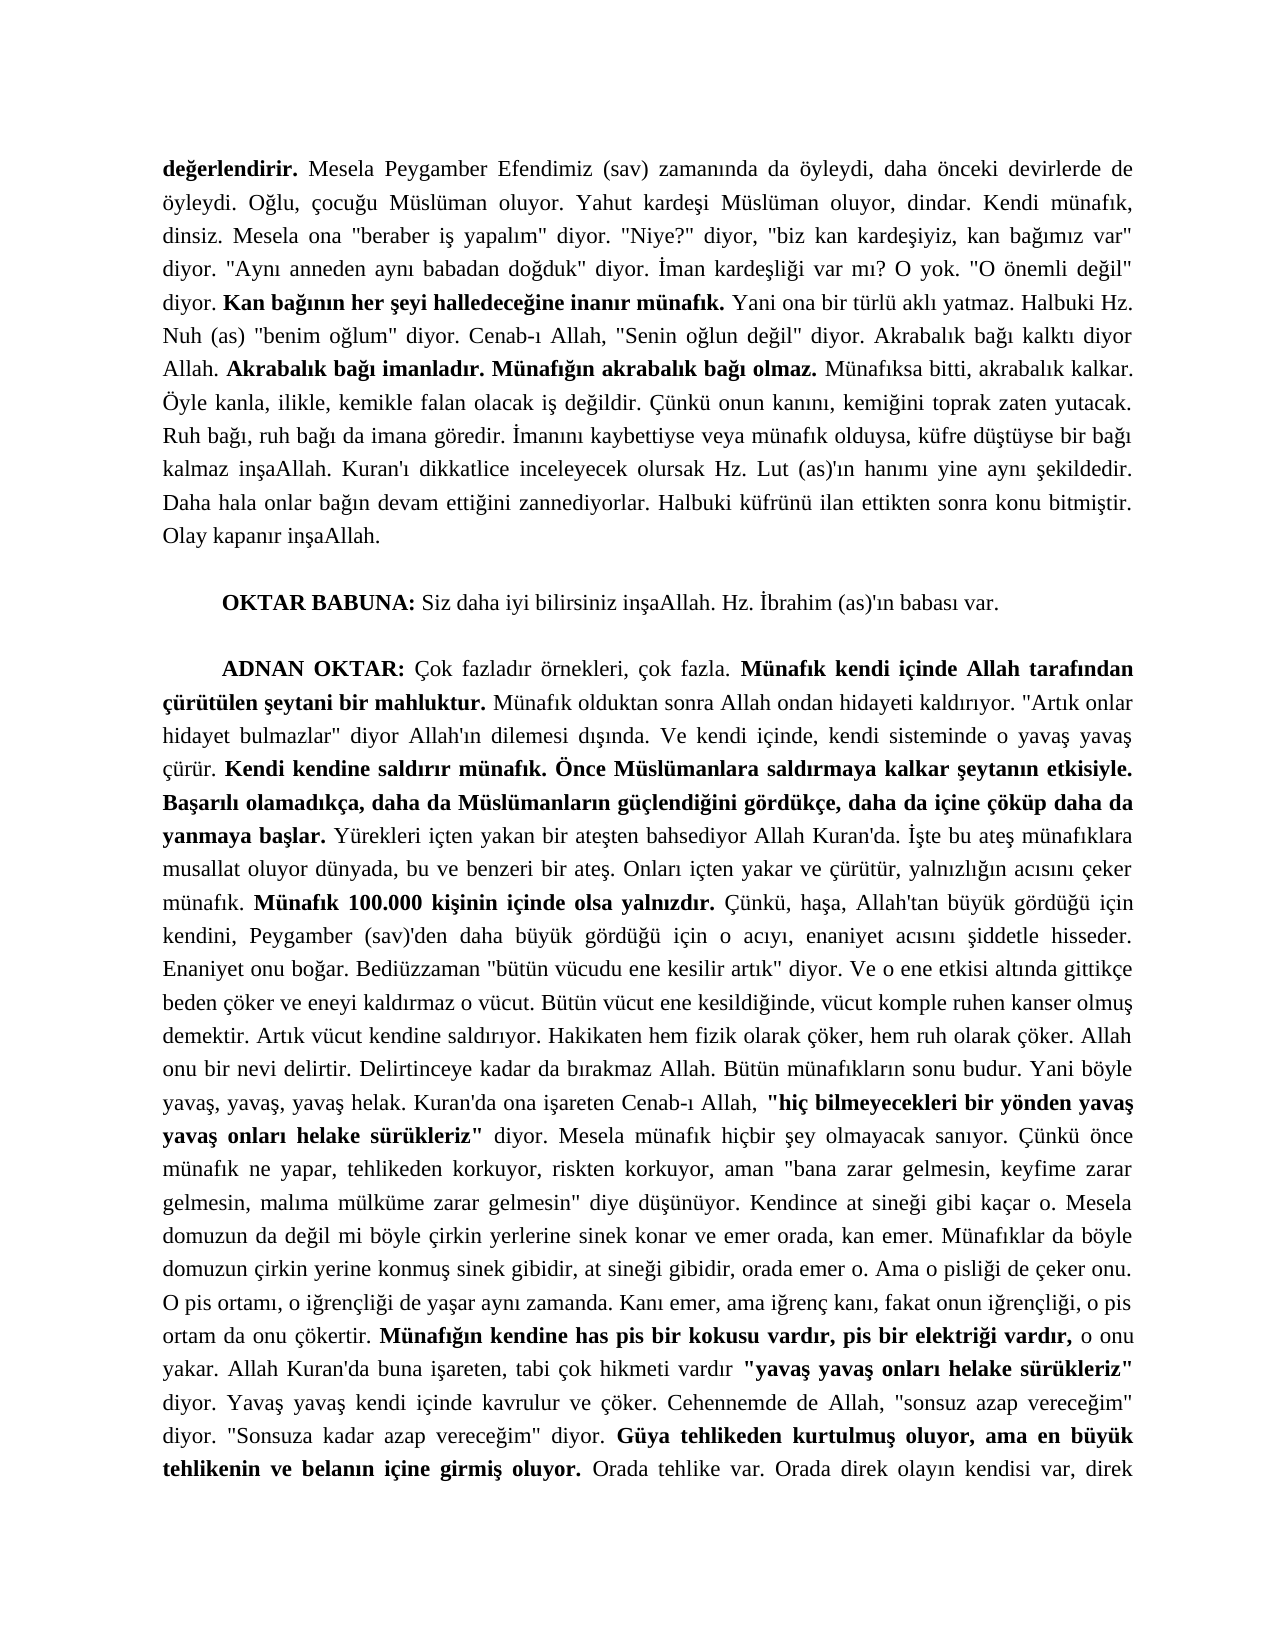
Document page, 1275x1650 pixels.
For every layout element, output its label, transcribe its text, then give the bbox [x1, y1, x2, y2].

text OKTAR BABUNA: Siz daha iyi bilirsiniz inşaAllah. Hz. İbrahim (as)'ın babası var. [162, 583, 1134, 617]
text ADNAN OKTAR: Çok fazladır örnekleri, çok fazla. Münafık kendi içinde Allah tarafından çürütülen şeytani bir mahluktur. Münafık olduktan sonra Allah ondan hidayeti kaldırıyor. "Artık onlar hidayet bulmazlar" diyor Allah'ın dilemesi dışında. Ve kendi içinde, kendi sisteminde o yavaş yavaş çürür. Kendi kendine saldırır münafık. Önce Müslümanlara saldırmaya kalkar şeytanın etkisiyle. Başarılı olamadıkça, daha da Müslümanların güçlendiğini gördükçe, daha da içine çöküp daha da yanmaya başlar. Yürekleri içten yakan bir ateşten bahsediyor Allah Kuran'da. İşte bu ateş münafıklara musallat oluyor dünyada, bu ve benzeri bir ateş. Onları içten yakar ve çürütür, yalnızlığın acısını çeker münafık. Münafık 100.000 kişinin içinde olsa yalnızdır. Çünkü, haşa, Allah'tan büyük gördüğü için kendini, Peygamber (sav)'den daha büyük gördüğü için o acıyı, enaniyet acısını şiddetle hisseder. Enaniyet onu boğar. Bediüzzaman "bütün vücudu ene kesilir artık" diyor. Ve o ene etkisi altında gittikçe beden çöker ve eneyi kaldırmaz o vücut. Bütün vücut ene kesildiğinde, vücut komple ruhen kanser olmuş demektir. Artık vücut kendine saldırıyor. Hakikaten hem fizik olarak çöker, hem ruh olarak çöker. Allah onu bir nevi delirtir. Delirtinceye kadar da bırakmaz Allah. Bütün münafıkların sonu budur. Yani böyle yavaş, yavaş, yavaş helak. Kuran'da ona işareten Cenab-ı Allah, "hiç bilmeyecekleri bir yönden yavaş yavaş onları helake sürükleriz" diyor. Mesela münafık hiçbir şey olmayacak sanıyor. Çünkü önce münafık ne yapar, tehlikeden korkuyor, riskten korkuyor, aman "bana zarar gelmesin, keyfime zarar gelmesin, malıma mülküme zarar gelmesin" diye düşünüyor. Kendince at sineği gibi kaçar o. Mesela domuzun da değil mi böyle çirkin yerlerine sinek konar ve emer orada, kan emer. Münafıklar da böyle domuzun çirkin yerine konmuş sinek gibidir, at sineği gibidir, orada emer o. Ama o pisliği de çeker onu. O pis ortamı, o iğrençliği de yaşar aynı zamanda. Kanı emer, ama iğrenç kanı, fakat onun iğrençliği, o pis ortam da onu çökertir. Münafığın kendine has pis bir kokusu vardır, pis bir elektriği vardır, o onu yakar. Allah Kuran'da buna işareten, tabi çok hikmeti vardır "yavaş yavaş onları helake sürükleriz" diyor. Yavaş yavaş kendi içinde kavrulur ve çöker. Cehennemde de Allah, "sonsuz azap vereceğim" diyor. "Sonsuza kadar azap vereceğim" diyor. Güya tehlikeden kurtulmuş oluyor, ama en büyük tehlikenin ve belanın içine girmiş oluyor. Orada tehlike var. Orada direk olayın kendisi var, direk [162, 650, 1134, 1483]
text değerlendirir. Mesela Peygamber Efendimiz (sav) zamanında da öyleydi, daha önceki devirlerde de öyleydi. Oğlu, çocuğu Müslüman oluyor. Yahut kardeşi Müslüman oluyor, dindar. Kendi münafık, dinsiz. Mesela ona "beraber iş yapalım" diyor. "Niye?" diyor, "biz kan kardeşiyiz, kan bağımız var" diyor. "Aynı anneden aynı babadan doğduk" diyor. İman kardeşliği var mı? O yok. "O önemli değil" diyor. Kan bağının her şeyi halledeceğine inanır münafık. Yani ona bir türlü aklı yatmaz. Halbuki Hz. Nuh (as) "benim oğlum" diyor. Cenab-ı Allah, "Senin oğlun değil" diyor. Akrabalık bağı kalktı diyor Allah. Akrabalık bağı imanladır. Münafığın akrabalık bağı olmaz. Münafıksa bitti, akrabalık kalkar. Öyle kanla, ilikle, kemikle falan olacak iş değildir. Çünkü onun kanını, kemiğini toprak zaten yutacak. Ruh bağı, ruh bağı da imana göredir. İmanını kaybettiyse veya münafık olduysa, küfre düştüyse bir bağı kalmaz inşaAllah. Kuran'ı dikkatlice inceleyecek olursak Hz. Lut (as)'ın hanımı yine aynı şekildedir. Daha hala onlar bağın devam ettiğini zannediyorlar. Halbuki küfrünü ilan ettikten sonra konu bitmiştir. Olay kapanır inşaAllah. [162, 150, 1134, 550]
